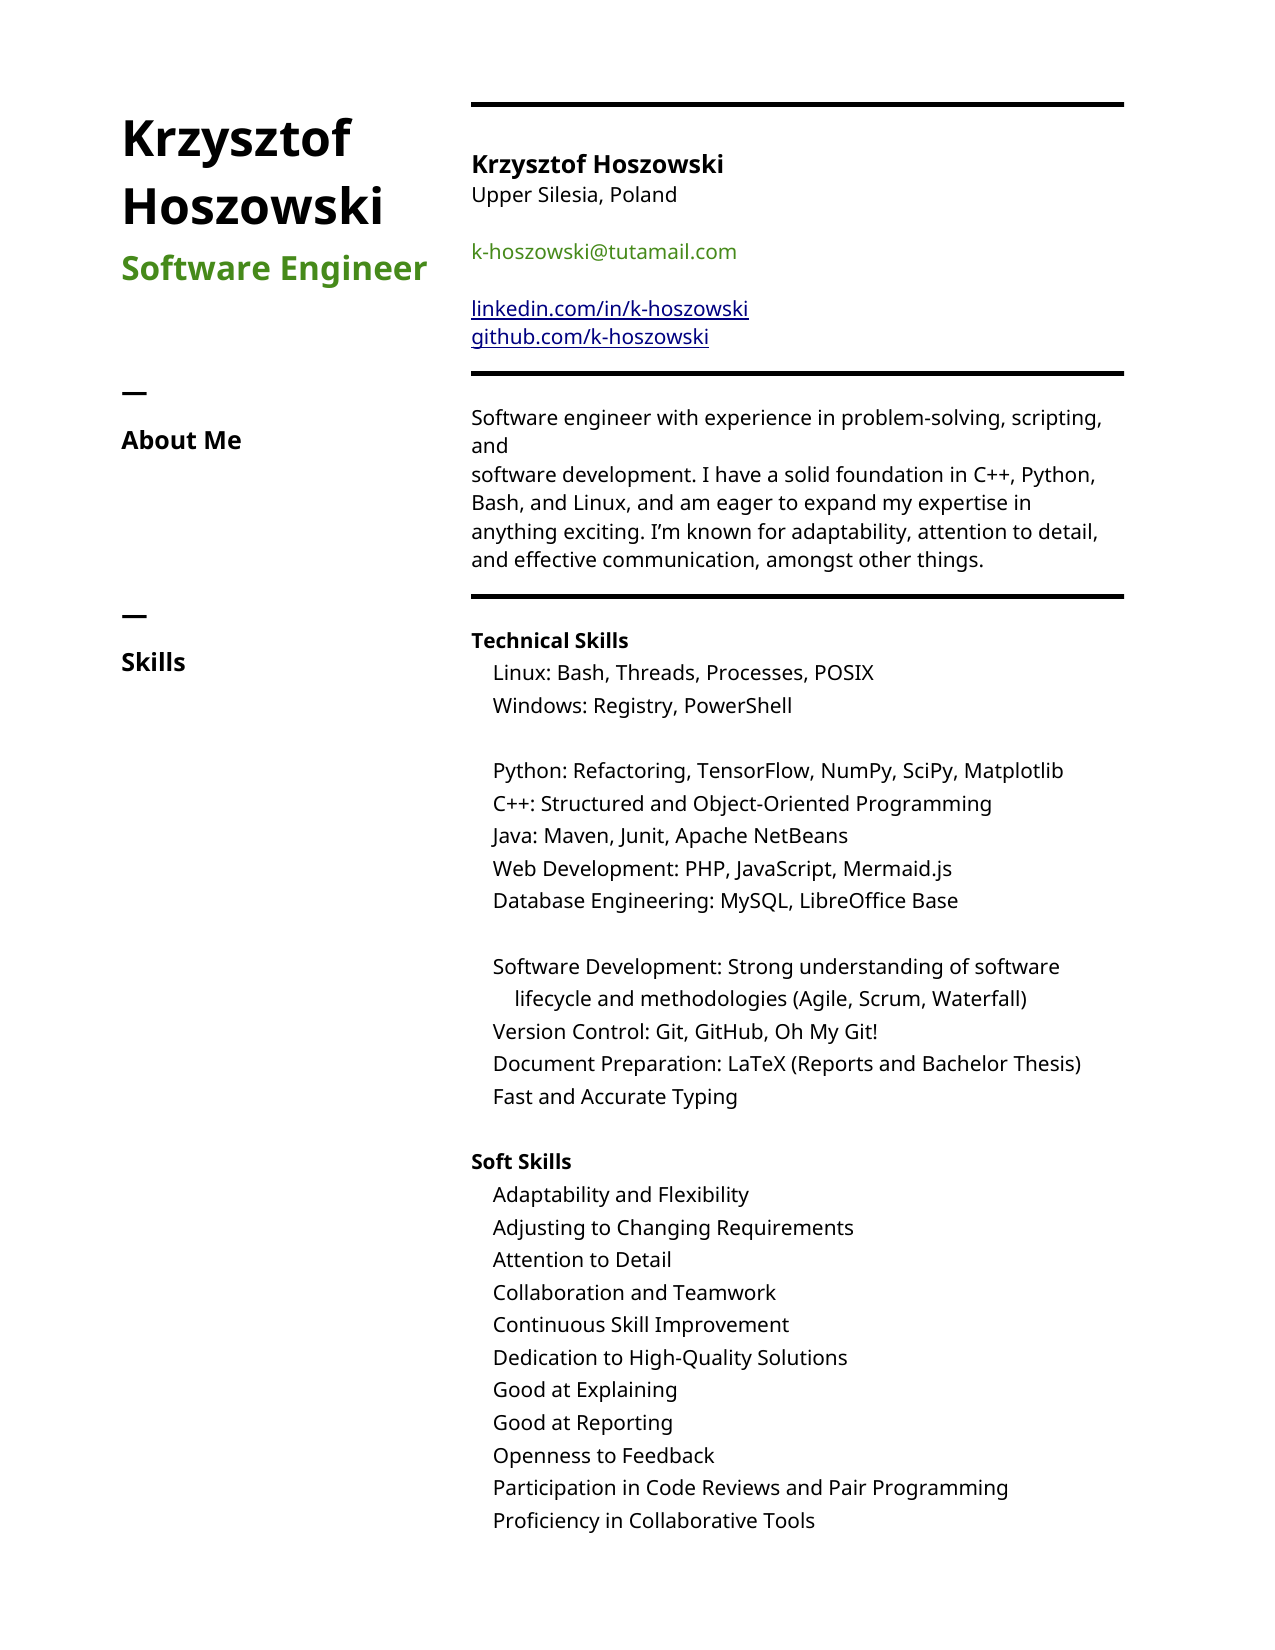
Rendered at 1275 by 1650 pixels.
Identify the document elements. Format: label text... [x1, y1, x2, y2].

table_cell ㅡ Skills [114, 584, 461, 1545]
table_cell Technical Skills Linux: Bash, Threads, Processes, POSIX Windows: Registry, PowerShell Python: Refactoring, TensorFlow, NumPy, SciPy, Matplotlib C++: Structured and Object-Oriented Programming Java: Maven, Junit, Apache NetBeans Web Development: PHP, JavaScript, Mermaid.js Database Engineering: MySQL, LibreOffice Base Software Development: Strong understanding of software lifecycle and methodologies (Agile, Scrum, Waterfall) Version Control: Git, GitHub, Oh My Git! Document Preparation: LaTeX (Reports and Bachelor Thesis) Fast and Accurate Typing Soft Skills Adaptability and Flexibility Adjusting to Changing Requirements Attention to Detail Collaboration and Teamwork Continuous Skill Improvement Dedication to High-Quality Solutions Good at Explaining Good at Reporting Openness to Feedback Participation in Code Reviews and Pair Programming Proficiency in Collaborative Tools [461, 584, 1162, 1545]
table_header Krzysztof Hoszowski Software Engineer [114, 92, 461, 361]
table_cell ㅡ About Me [114, 361, 461, 584]
picture [471, 594, 1125, 599]
table_cell Software engineer with experience in problem-solving, scripting, and software development. I have a solid foundation in C++, Python, Bash, and Linux, and am eager to expand my expertise in anything exciting. I’m known for adaptability, attention to detail, and effective communication, amongst other things. [461, 361, 1162, 584]
picture [471, 371, 1125, 376]
table_header Krzysztof Hoszowski Upper Silesia, Poland k-hoszowski@tutamail.com linkedin.com/in/k-hoszowski github.com/k-hoszowski [461, 92, 1162, 361]
picture [471, 102, 1125, 107]
